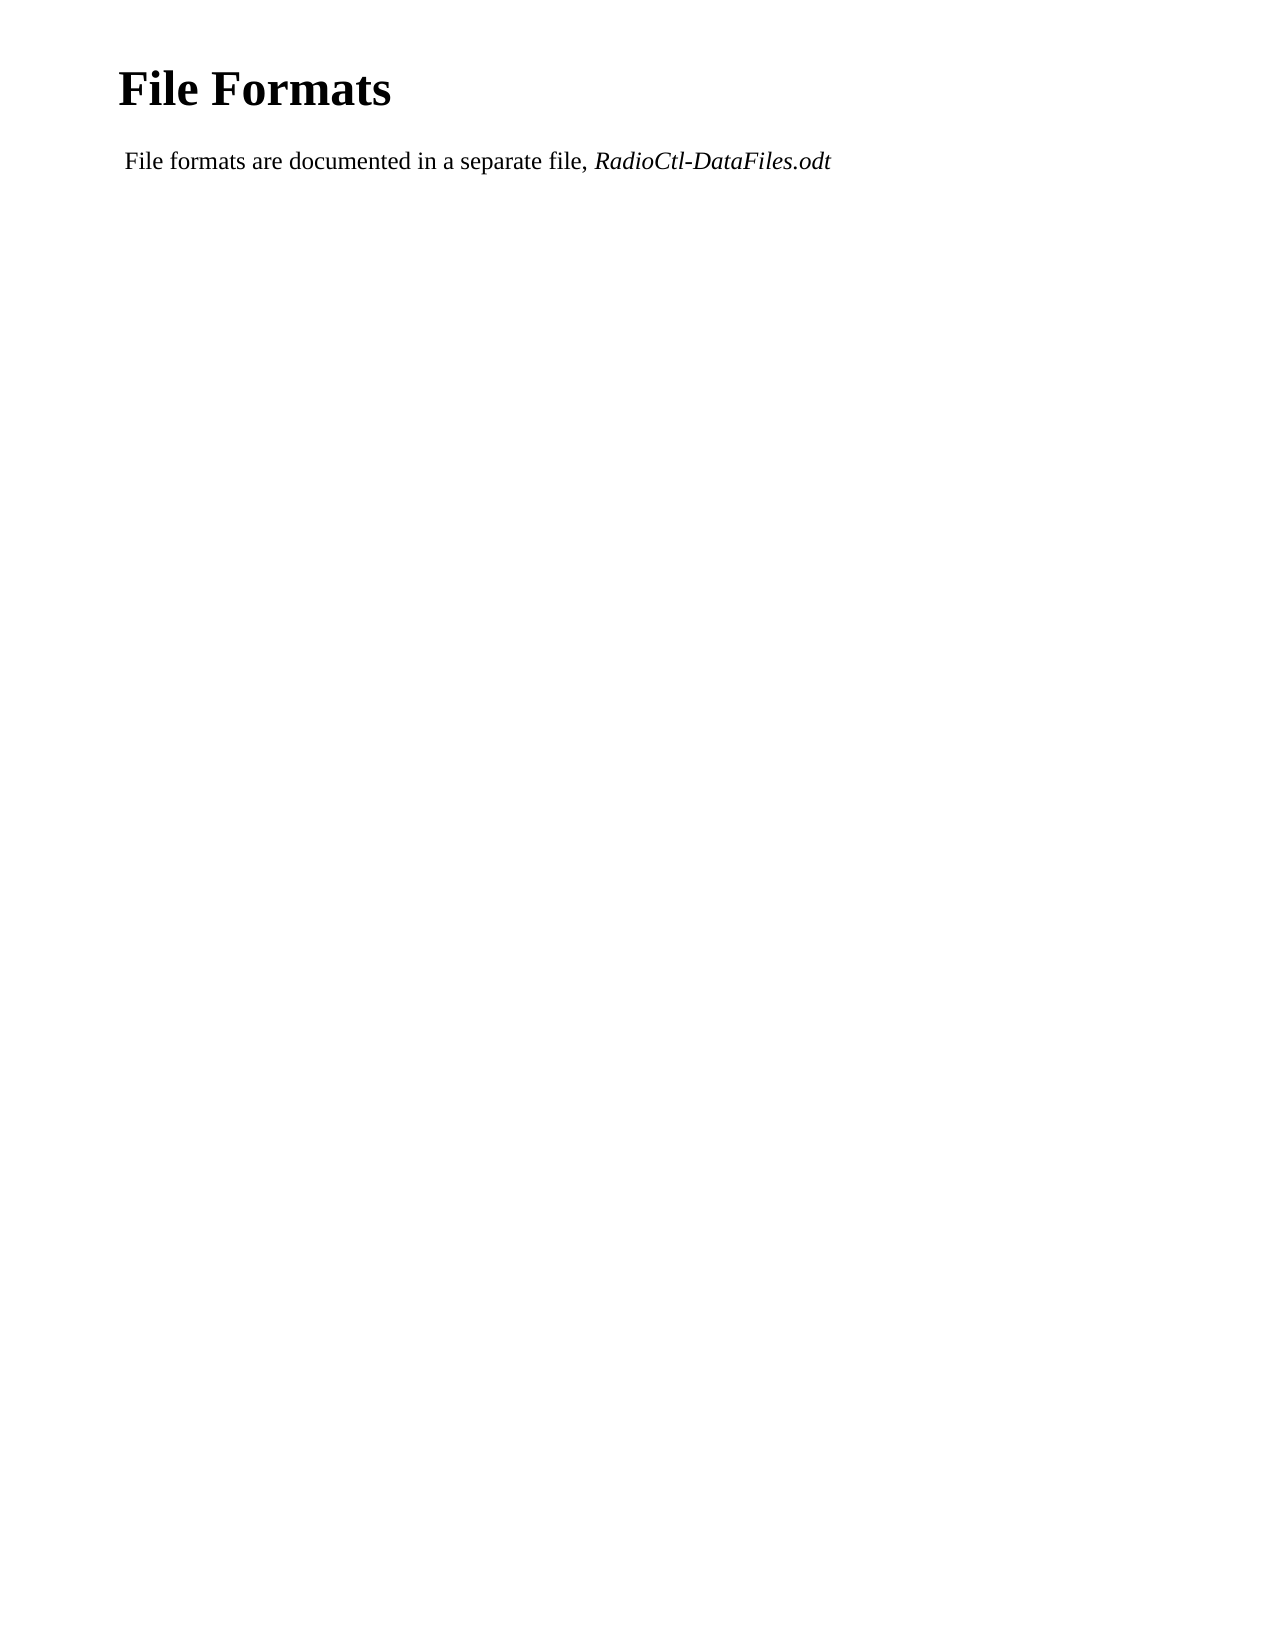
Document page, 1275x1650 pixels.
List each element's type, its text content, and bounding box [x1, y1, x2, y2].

text File formats are documented in a separate file, RadioCtl-DataFiles.odt [118, 146, 1216, 175]
subtitle File Formats [118, 59, 1216, 117]
